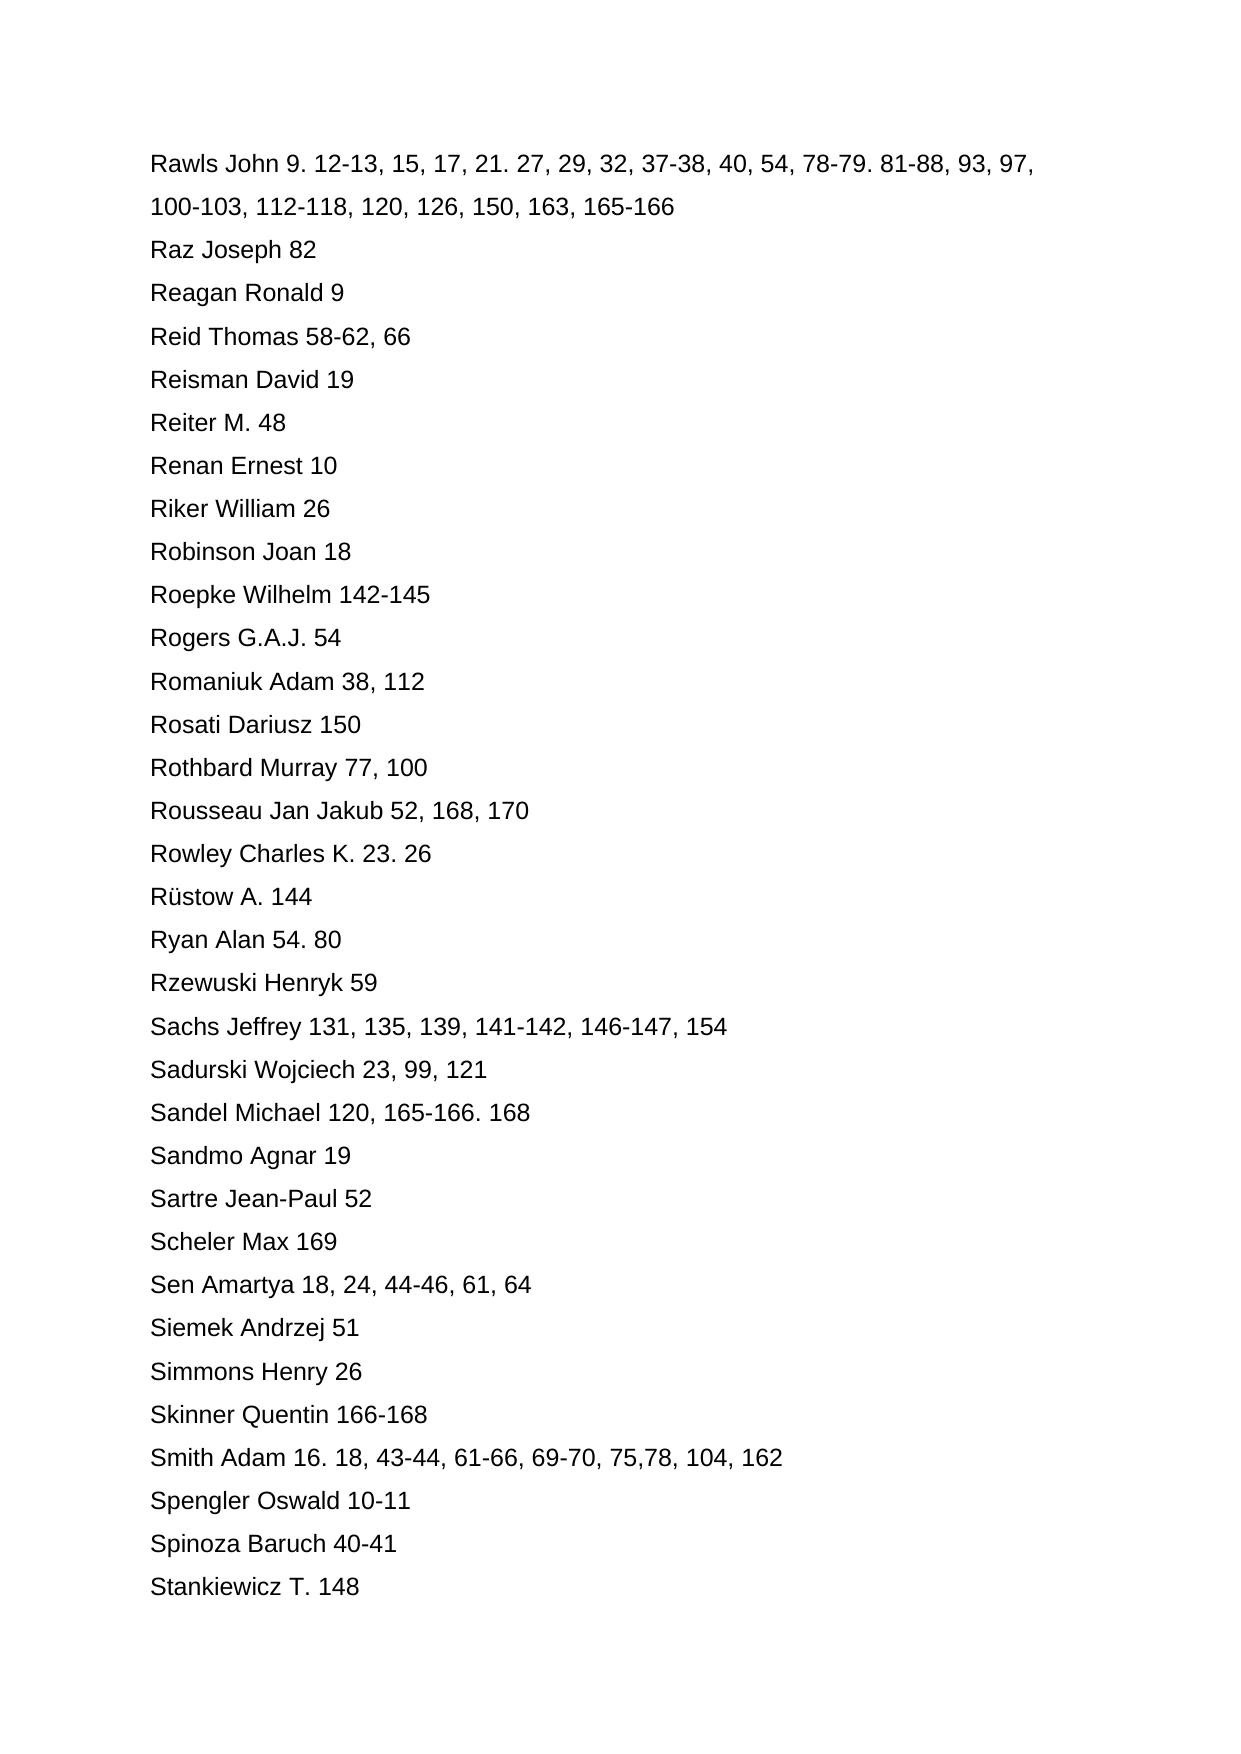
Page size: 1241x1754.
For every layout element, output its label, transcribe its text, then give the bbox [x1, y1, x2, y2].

text Reid Thomas 58-62, 66 [150, 321, 1091, 350]
text Rzewuski Henryk 59 [150, 968, 1091, 997]
text Roepke Wilhelm 142-145 [150, 580, 1091, 609]
text Romaniuk Adam 38, 112 [150, 666, 1091, 695]
text Ryan Alan 54. 80 [150, 925, 1091, 954]
text Simmons Henry 26 [150, 1356, 1091, 1385]
text Riker William 26 [150, 494, 1091, 523]
text Sen Amartya 18, 24, 44-46, 61, 64 [150, 1270, 1091, 1299]
text Rüstow A. 144 [150, 882, 1091, 911]
text Reagan Ronald 9 [150, 278, 1091, 307]
text Sachs Jeffrey 131, 135, 139, 141-142, 146-147, 154 [150, 1011, 1091, 1040]
text Sandel Michael 120, 165-166. 168 [150, 1098, 1091, 1126]
text Rogers G.A.J. 54 [150, 623, 1091, 652]
text Sadurski Wojciech 23, 99, 121 [150, 1054, 1091, 1083]
text Sartre Jean-Paul 52 [150, 1184, 1091, 1213]
text Skinner Quentin 166-168 [150, 1399, 1091, 1428]
text Rousseau Jan Jakub 52, 168, 170 [150, 796, 1091, 824]
text Reisman David 19 [150, 364, 1091, 393]
text Scheler Max 169 [150, 1227, 1091, 1256]
text Siemek Andrzej 51 [150, 1313, 1091, 1342]
text Robinson Joan 18 [150, 537, 1091, 566]
text Stankiewicz T. 148 [150, 1572, 1091, 1601]
text Spengler Oswald 10-11 [150, 1486, 1091, 1514]
text Rawls John 9. 12-13, 15, 17, 21. 27, 29, 32, 37-38, 40, 54, 78-79. 81-88, 93, 97, 100-103, 112-118, 120, 126, 150, 163, 165-166 [150, 149, 1091, 221]
text Sandmo Agnar 19 [150, 1141, 1091, 1169]
text Spinoza Baruch 40-41 [150, 1529, 1091, 1558]
text Rothbard Murray 77, 100 [150, 753, 1091, 781]
text Reiter M. 48 [150, 408, 1091, 436]
text Raz Joseph 82 [150, 235, 1091, 264]
text Smith Adam 16. 18, 43-44, 61-66, 69-70, 75,78, 104, 162 [150, 1443, 1091, 1471]
text Rosati Dariusz 150 [150, 709, 1091, 738]
text Rowley Charles K. 23. 26 [150, 839, 1091, 868]
text Renan Ernest 10 [150, 451, 1091, 479]
